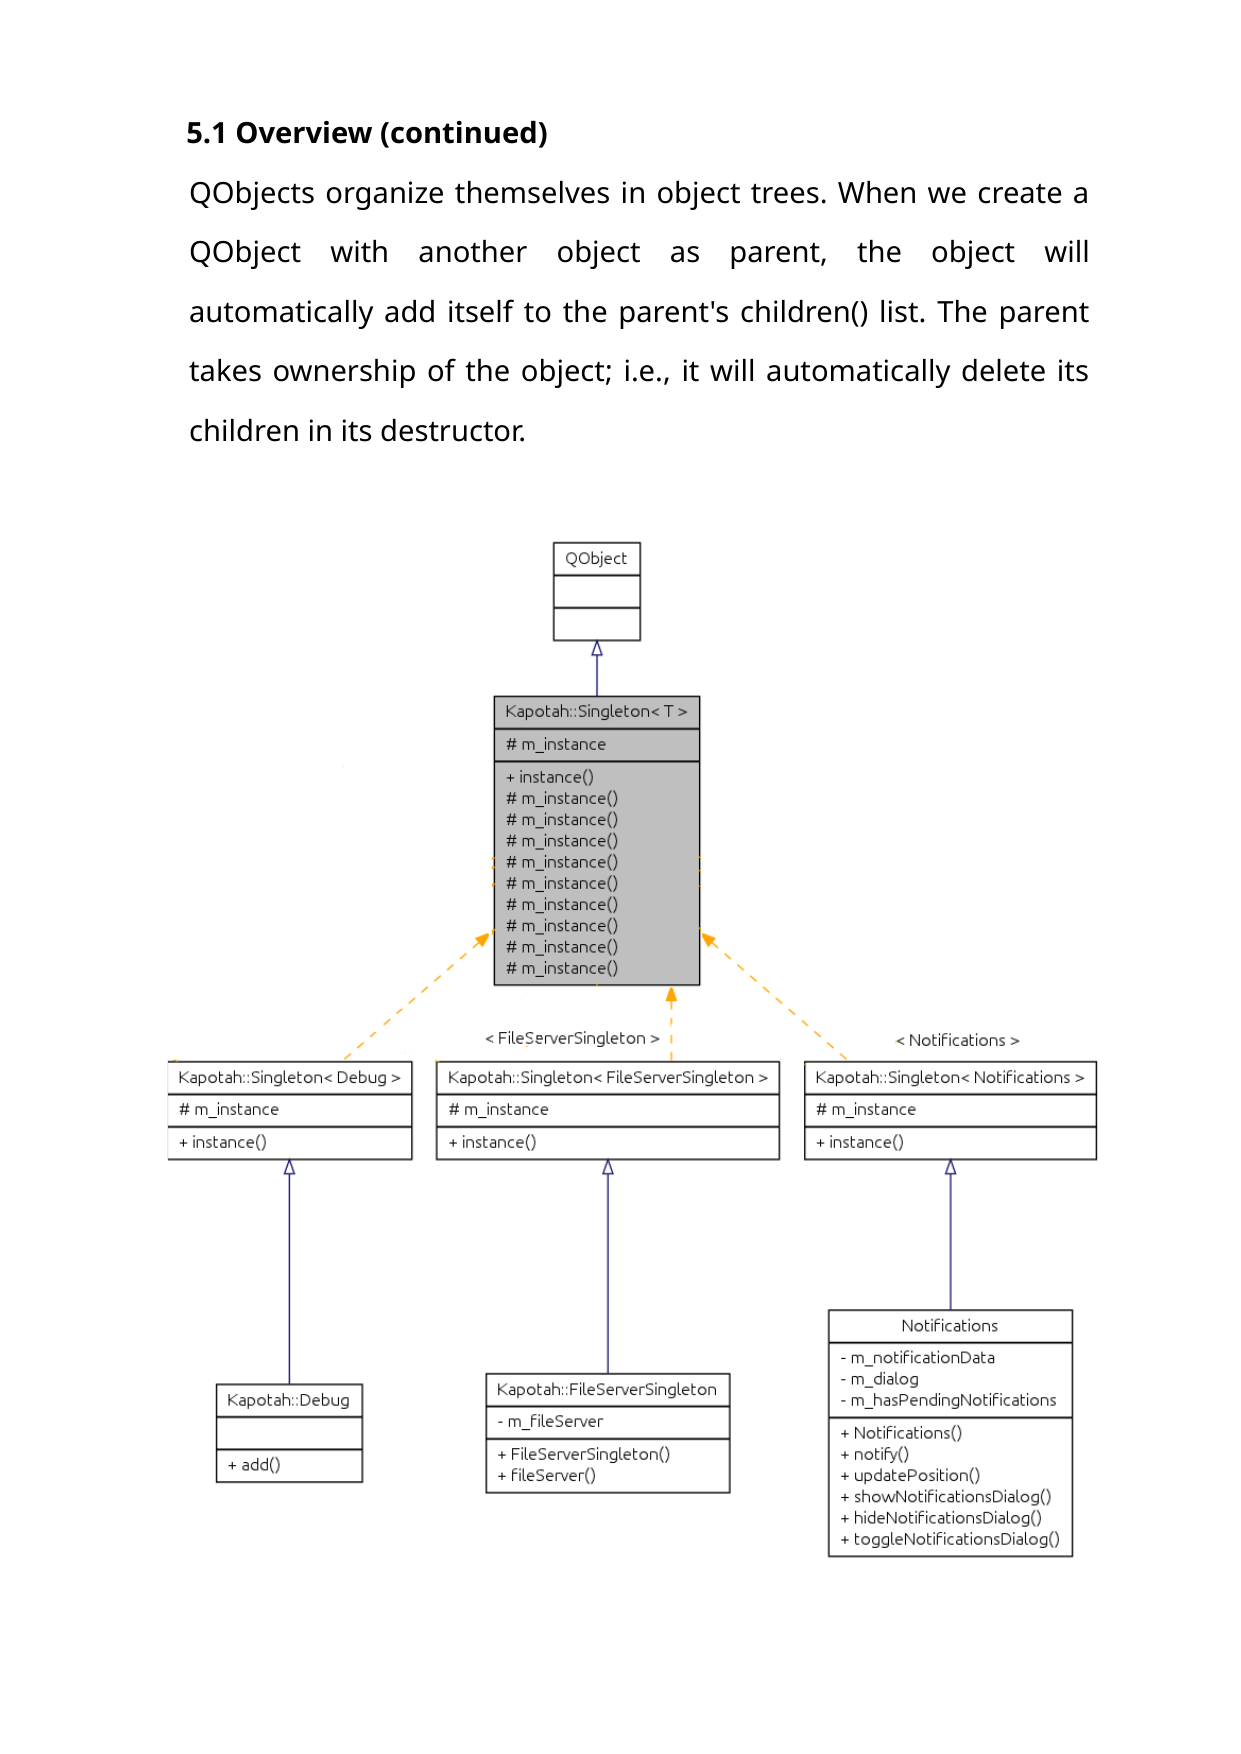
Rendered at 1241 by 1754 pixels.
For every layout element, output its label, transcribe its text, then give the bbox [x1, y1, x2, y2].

picture [167, 528, 1110, 1566]
list QObjects organize themselves in object trees. When we create a QObject with another object as parent, the object will automatically add itself to the parent's children() list. The parent takes ownership of the object; i.e., it will automatically delete its children in its destructor. [151, 172, 1091, 449]
list 5.1 Overview (continued) [148, 112, 1091, 152]
